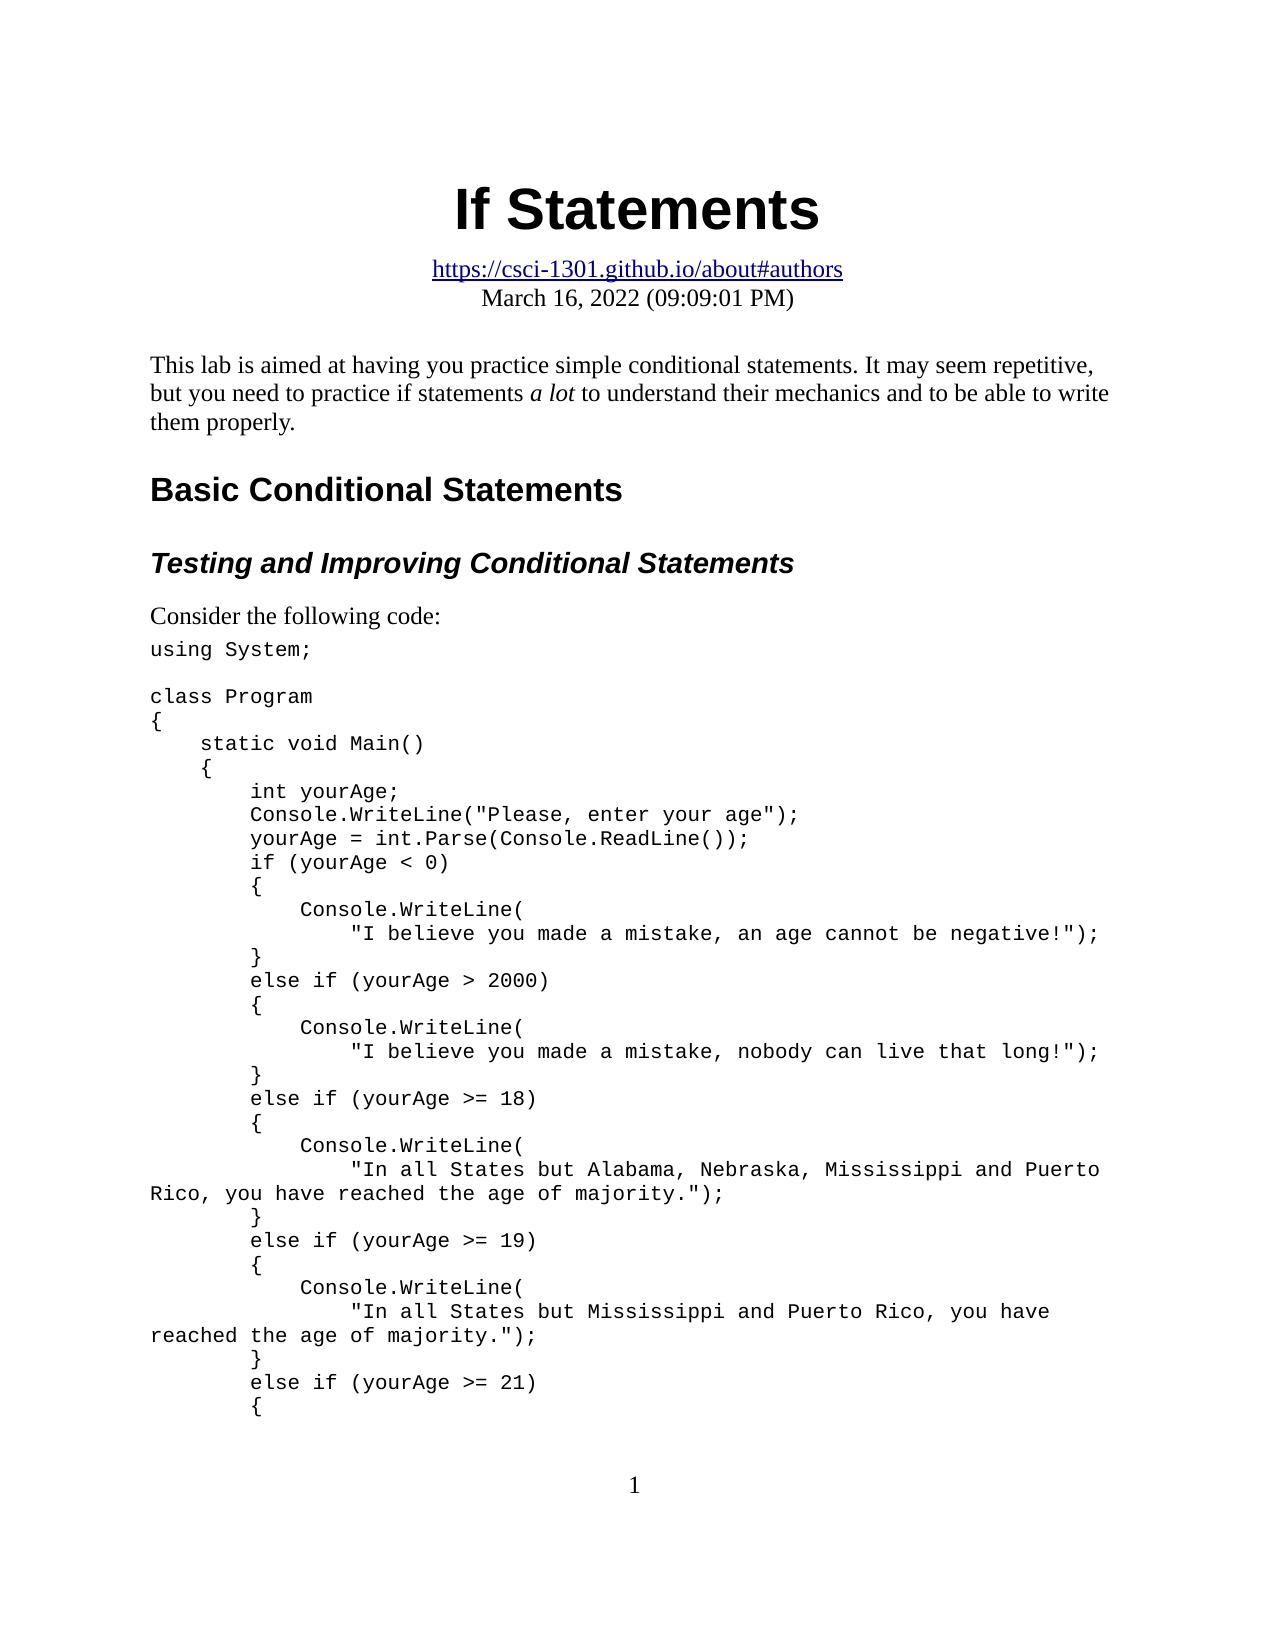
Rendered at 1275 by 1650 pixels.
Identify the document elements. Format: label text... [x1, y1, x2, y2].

text Console.WriteLine( [150, 899, 1125, 923]
text { [150, 757, 1125, 781]
text This lab is aimed at having you practice simple conditional statements. It may seem repetitive, but you need to practice if statements a lot to understand their mechanics and to be able to write them properly. [150, 350, 1125, 436]
text Console.WriteLine( [150, 1277, 1125, 1301]
title If Statements [150, 175, 1125, 242]
text { [150, 993, 1125, 1017]
text else if (yourAge > 2000) [150, 970, 1125, 993]
text March 16, 2022 (09:09:01 PM) [150, 283, 1125, 312]
text "I believe you made a mistake, nobody can live that long!"); [150, 1041, 1125, 1064]
text Console.WriteLine("Please, enter your age"); [150, 804, 1125, 828]
text "In all States but Alabama, Nebraska, Mississippi and Puerto Rico, you have reached the age of majority."); [150, 1159, 1125, 1206]
text Consider the following code: [150, 601, 1125, 630]
text { [150, 1254, 1125, 1277]
text https://csci-1301.github.io/about#authors [150, 254, 1125, 283]
text "I believe you made a mistake, an age cannot be negative!"); [150, 923, 1125, 946]
text } [150, 946, 1125, 970]
text } [150, 1064, 1125, 1088]
text Console.WriteLine( [150, 1017, 1125, 1041]
text using System; [150, 639, 1125, 662]
text { [150, 1396, 1125, 1419]
text else if (yourAge >= 18) [150, 1088, 1125, 1112]
text { [150, 875, 1125, 899]
text int yourAge; [150, 781, 1125, 804]
text yourAge = int.Parse(Console.ReadLine()); [150, 828, 1125, 852]
text } [150, 1206, 1125, 1230]
text class Program [150, 686, 1125, 710]
subtitle Basic Conditional Statements [150, 470, 1125, 509]
text Console.WriteLine( [150, 1135, 1125, 1159]
text "In all States but Mississippi and Puerto Rico, you have reached the age of majority."); [150, 1301, 1125, 1348]
text static void Main() [150, 733, 1125, 757]
text else if (yourAge >= 19) [150, 1230, 1125, 1254]
subtitle Testing and Improving Conditional Statements [150, 546, 1125, 580]
text { [150, 710, 1125, 733]
text else if (yourAge >= 21) [150, 1372, 1125, 1396]
text if (yourAge < 0) [150, 852, 1125, 875]
text { [150, 1112, 1125, 1135]
text } [150, 1348, 1125, 1372]
